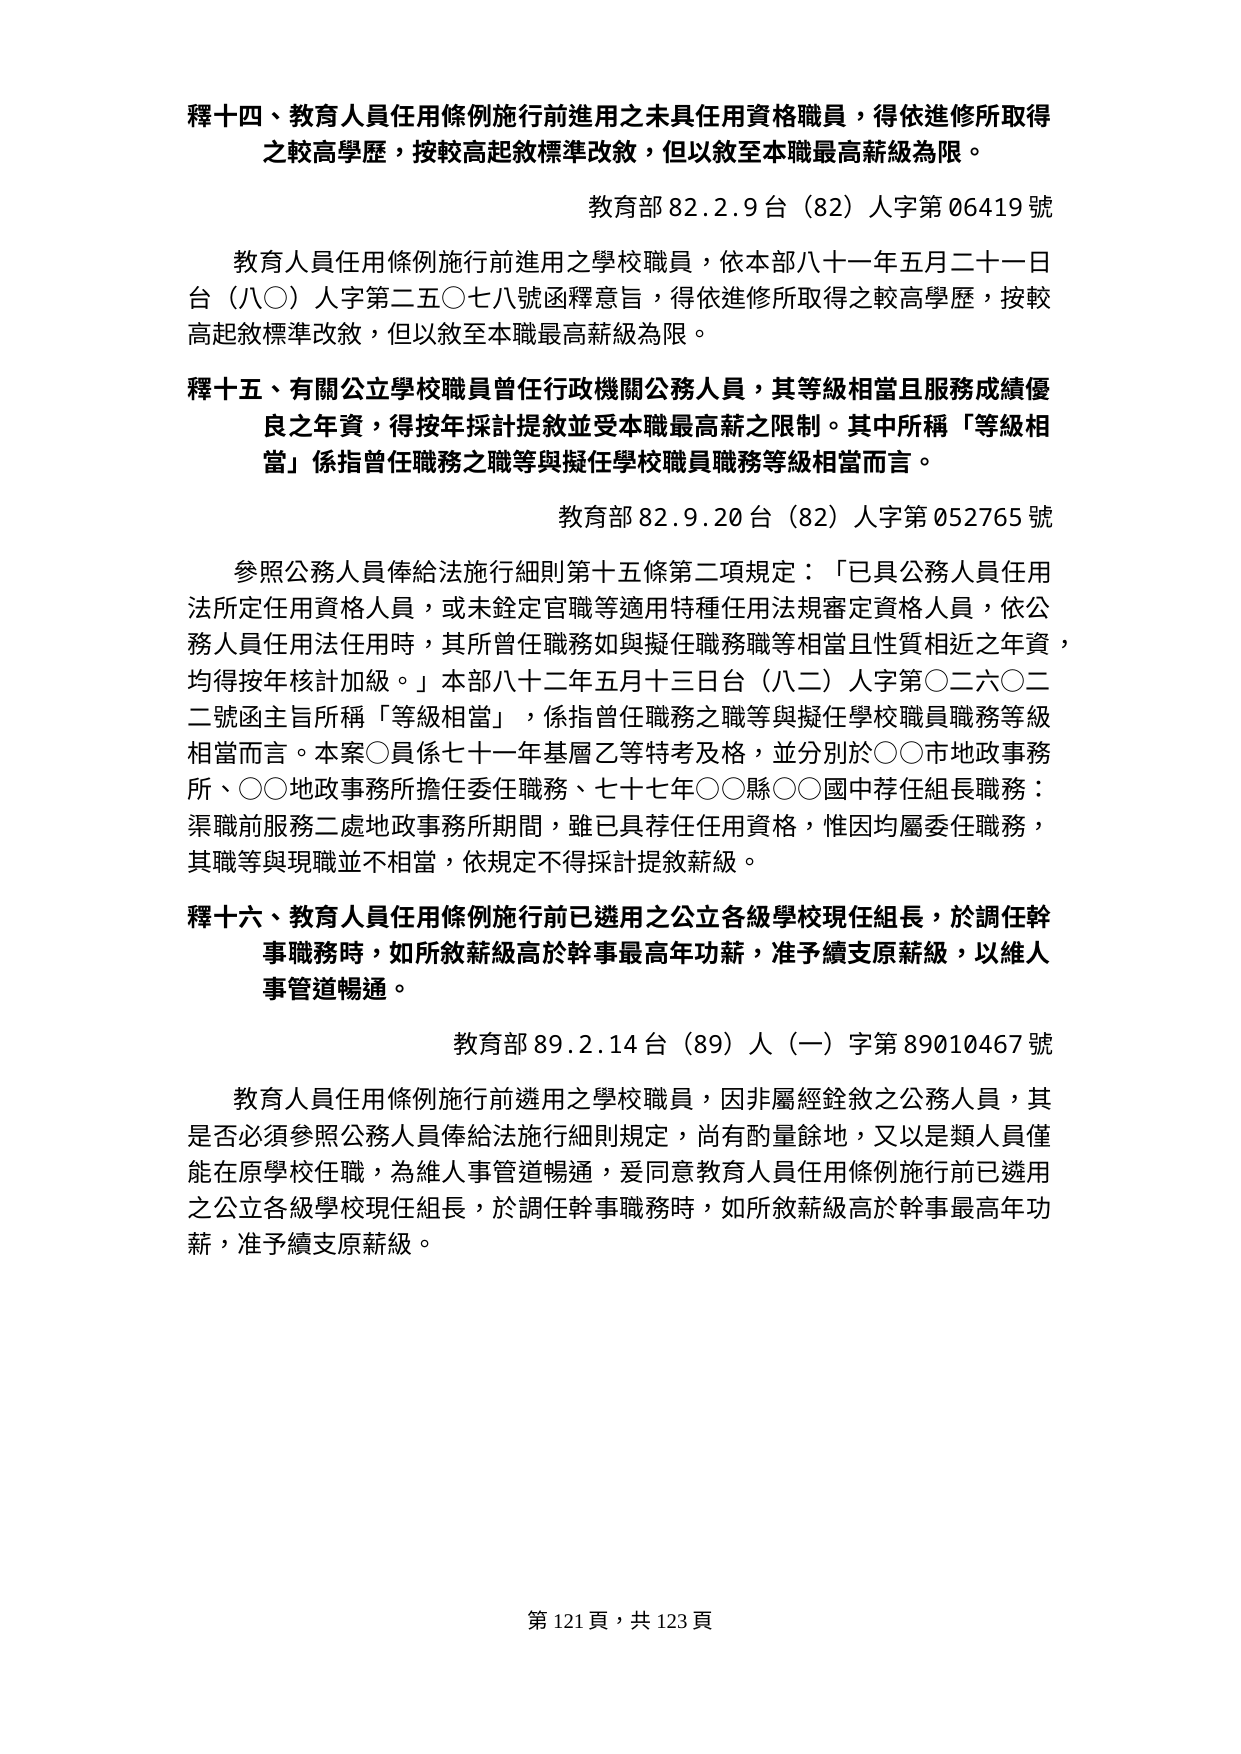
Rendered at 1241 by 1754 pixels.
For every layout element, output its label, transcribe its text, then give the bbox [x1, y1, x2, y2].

text 釋十六、教育人員任用條例施行前已遴用之公立各級學校現任組長，於調任幹事職務時，如所敘薪級高於幹事最高年功薪，准予續支原薪級，以維人事管道暢通。 [187, 897, 1053, 1006]
text 教育人員任用條例施行前進用之學校職員，依本部八十一年五月二十一日台（八○）人字第二五○七八號函釋意旨，得依進修所取得之較高學歷，按較高起敘標準改敘，但以敘至本職最高薪級為限。 [187, 242, 1053, 351]
text 釋十五、有關公立學校職員曾任行政機關公務人員，其等級相當且服務成績優良之年資，得按年採計提敘並受本職最高薪之限制。其中所稱「等級相當」係指曾任職務之職等與擬任學校職員職務等級相當而言。 [187, 370, 1053, 479]
text 教育部82.9.20台（82）人字第052765號 [187, 497, 1053, 534]
text 教育人員任用條例施行前遴用之學校職員，因非屬經銓敘之公務人員，其是否必須參照公務人員俸給法施行細則規定，尚有酌量餘地，又以是類人員僅能在原學校任職，為維人事管道暢通，爰同意教育人員任用條例施行前已遴用之公立各級學校現任組長，於調任幹事職務時，如所敘薪級高於幹事最高年功薪，准予續支原薪級。 [187, 1080, 1053, 1261]
text 釋十四、教育人員任用條例施行前進用之未具任用資格職員，得依進修所取得之較高學歷，按較高起敘標準改敘，但以敘至本職最高薪級為限。 [187, 96, 1053, 169]
text 教育部82.2.9台（82）人字第06419號 [187, 187, 1053, 224]
text 參照公務人員俸給法施行細則第十五條第二項規定：「已具公務人員任用法所定任用資格人員，或未銓定官職等適用特種任用法規審定資格人員，依公務人員任用法任用時，其所曾任職務如與擬任職務職等相當且性質相近之年資，均得按年核計加級。」本部八十二年五月十三日台（八二）人字第○二六○二二號函主旨所稱「等級相當」，係指曾任職務之職等與擬任學校職員職務等級相當而言。本案○員係七十一年基層乙等特考及格，並分別於○○市地政事務所、○○地政事務所擔任委任職務、七十七年○○縣○○國中荐任組長職務：渠職前服務二處地政事務所期間，雖已具荐任任用資格，惟因均屬委任職務，其職等與現職並不相當，依規定不得採計提敘薪級。 [187, 552, 1053, 879]
text 教育部89.2.14台（89）人（一）字第89010467號 [187, 1025, 1053, 1061]
